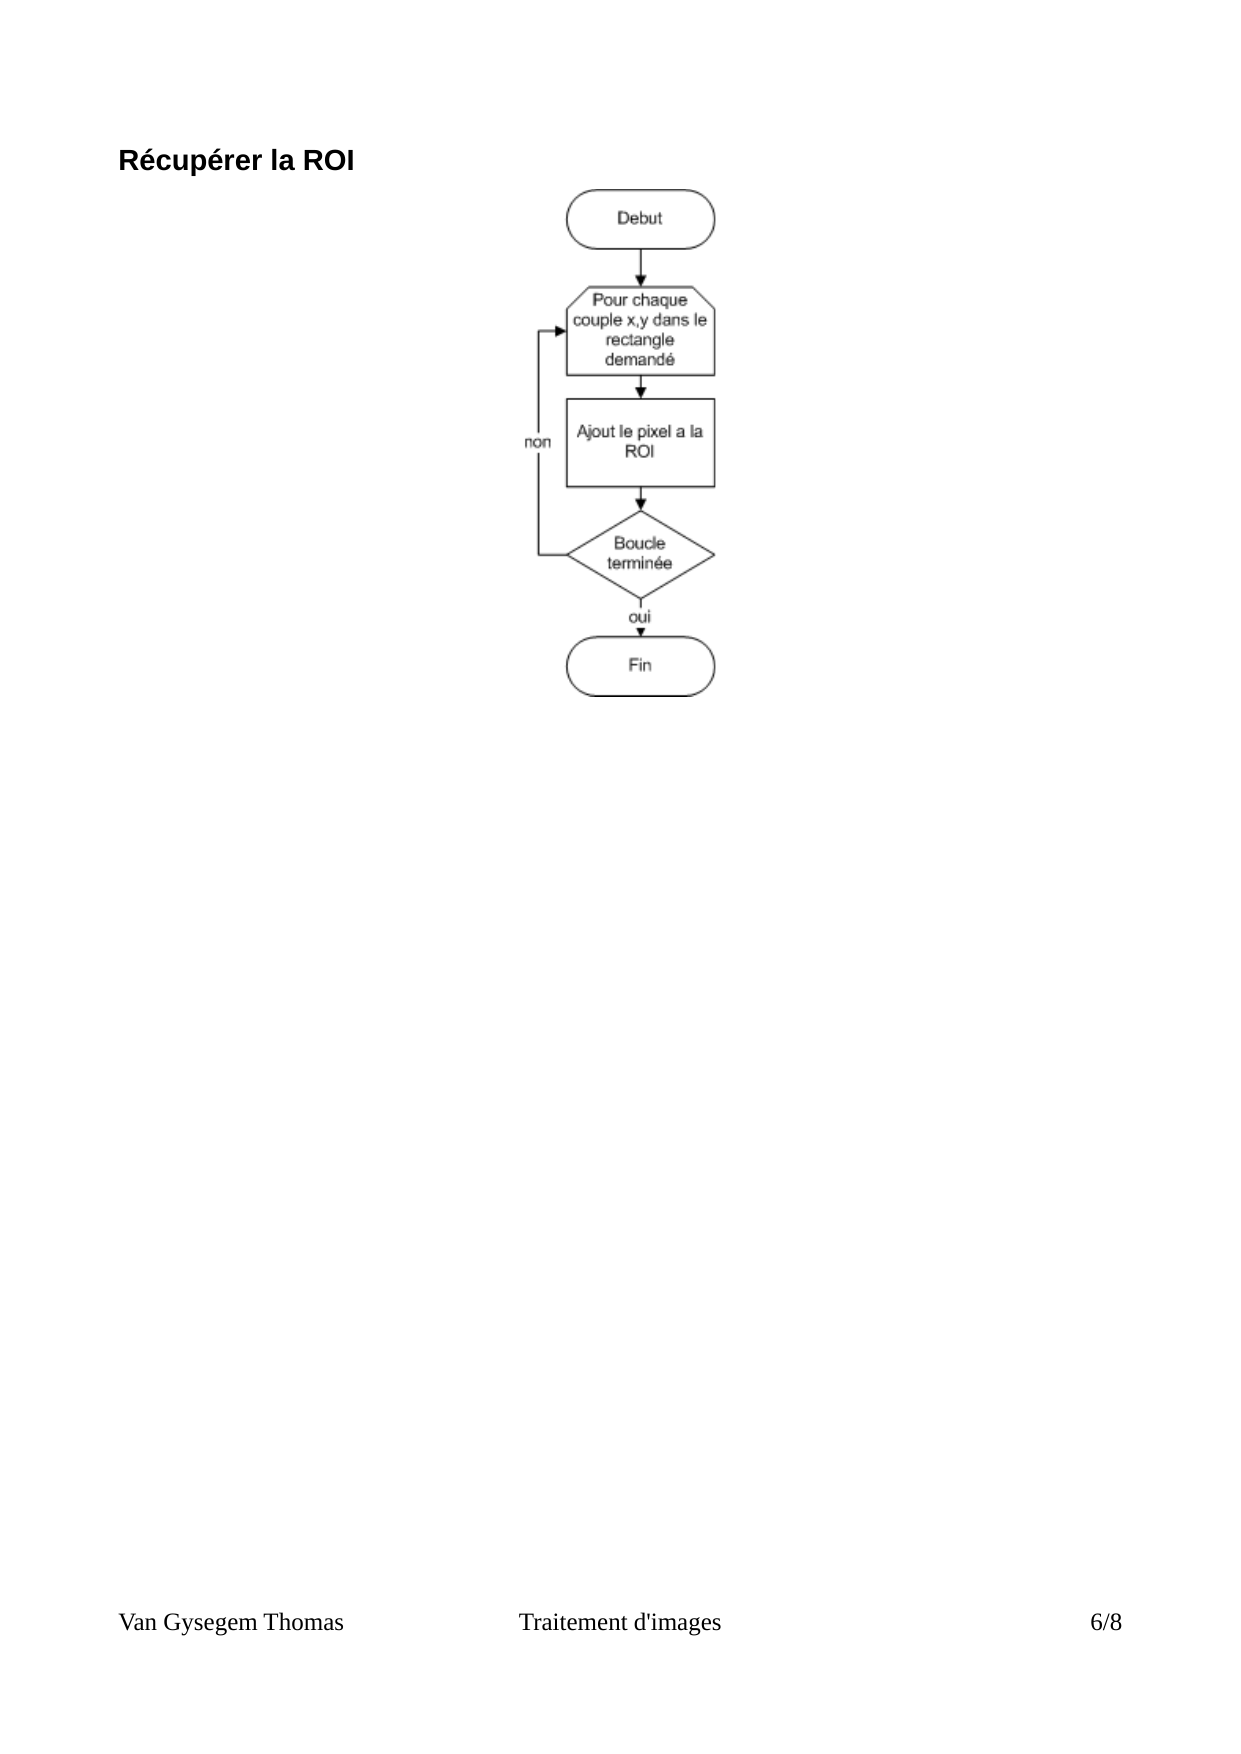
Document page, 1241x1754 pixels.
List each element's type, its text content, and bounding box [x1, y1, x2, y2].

subtitle Récupérer la ROI [118, 143, 1122, 177]
picture [524, 189, 716, 697]
